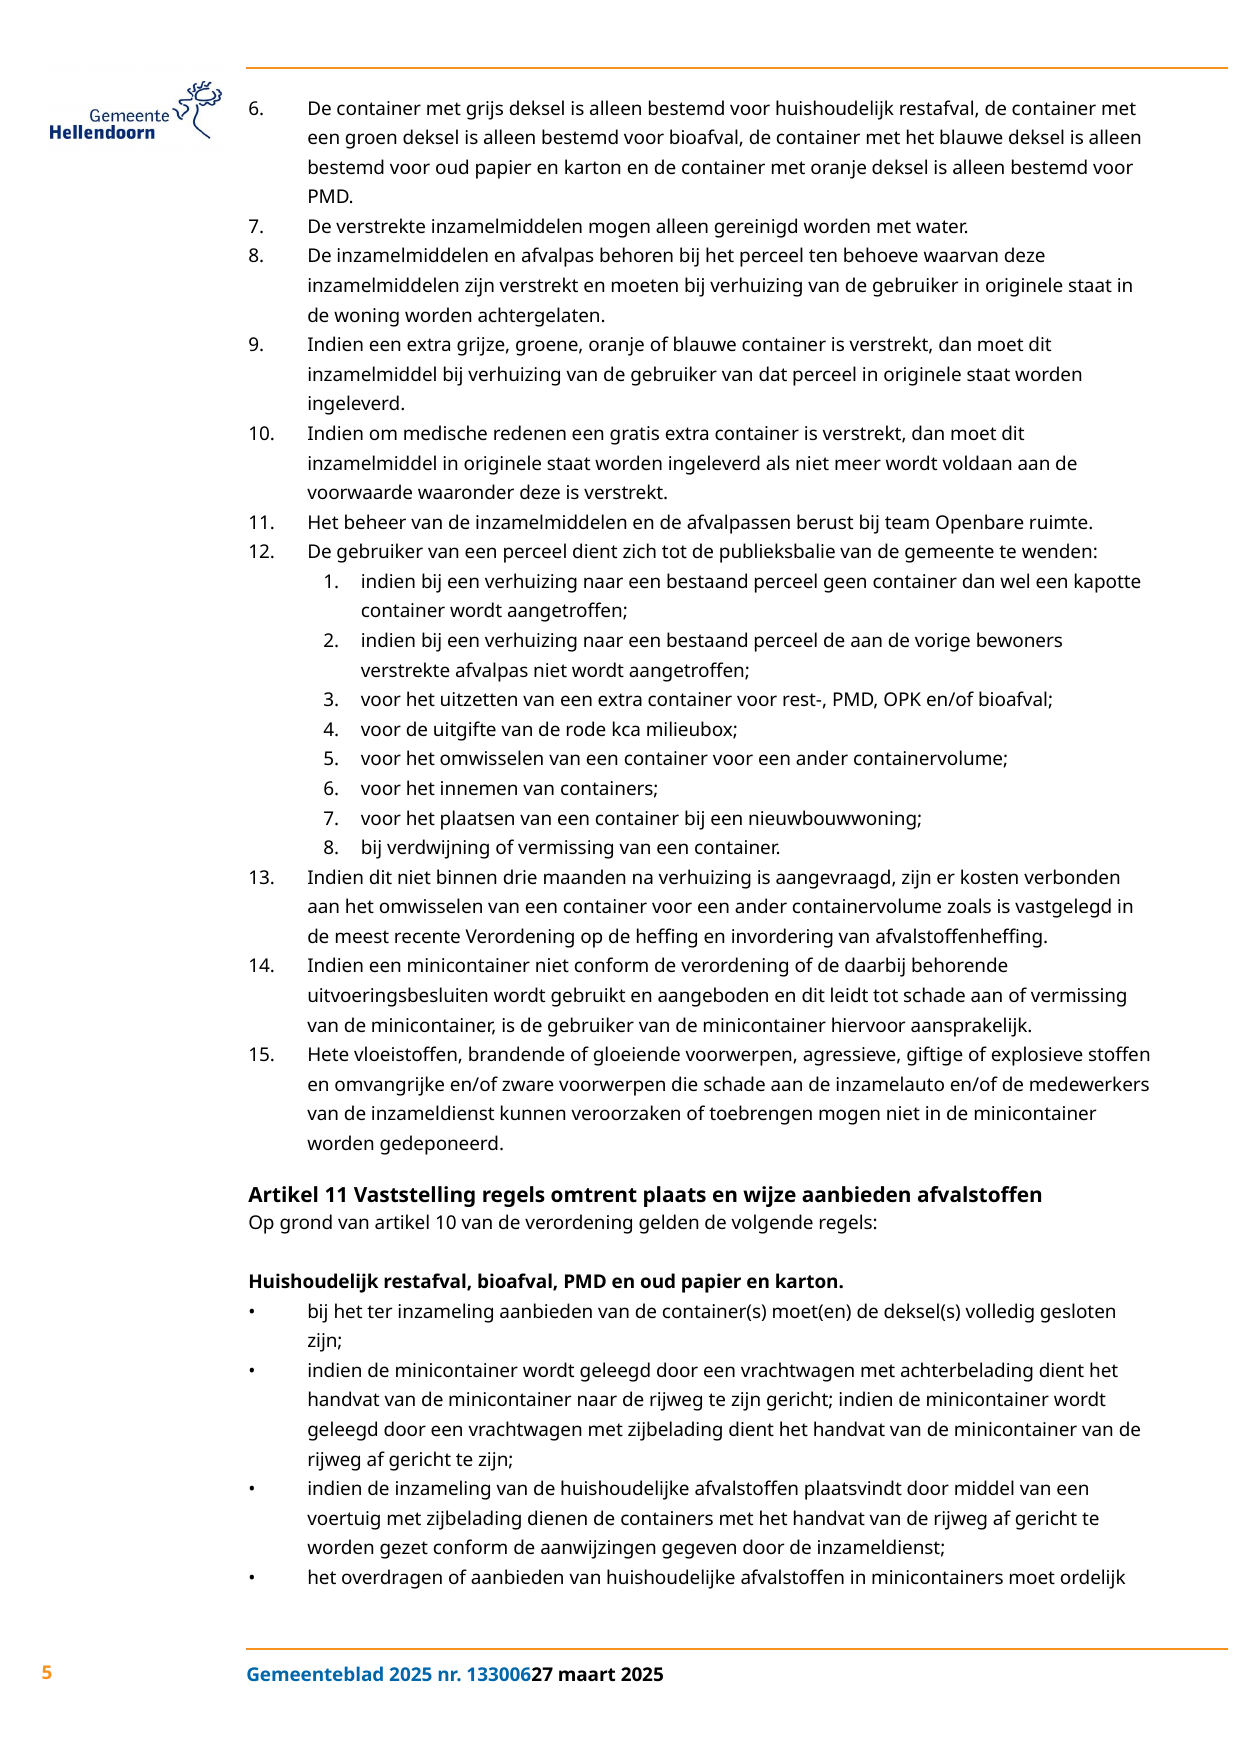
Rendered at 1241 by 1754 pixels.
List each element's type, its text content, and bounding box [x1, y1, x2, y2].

text Artikel 11 Vaststelling regels omtrent plaats en wijze aanbieden afvalstoffen [248, 1181, 1152, 1209]
list het overdragen of aanbieden van huishoudelijke afvalstoffen in minicontainers moet ordelijk [248, 1564, 1152, 1590]
list De container met grijs deksel is alleen bestemd voor huishoudelijk restafval, de container met een groen deksel is alleen bestemd voor bioafval, de container met het blauwe deksel is alleen bestemd voor oud papier en karton en de container met oranje deksel is alleen bestemd voor PMD. [248, 95, 1152, 209]
text Huishoudelijk restafval, bioafval, PMD en oud papier en karton. [248, 1268, 1152, 1294]
list De gebruiker van een perceel dient zich tot de publieksbalie van de gemeente te wenden: [248, 538, 1152, 564]
list Hete vloeistoffen, brandende of gloeiende voorwerpen, agressieve, giftige of explosieve stoffen en omvangrijke en/of zware voorwerpen die schade aan de inzamelauto en/of de medewerkers van de inzameldienst kunnen veroorzaken of toebrengen mogen niet in de minicontainer worden gedeponeerd. [248, 1041, 1152, 1156]
list bij het ter inzameling aanbieden van de container(s) moet(en) de deksel(s) volledig gesloten zijn; [248, 1298, 1152, 1353]
list voor de uitgifte van de rode kca milieubox; [323, 716, 1152, 742]
list De verstrekte inzamelmiddelen mogen alleen gereinigd worden met water. [248, 213, 1152, 239]
list Indien een extra grijze, groene, oranje of blauwe container is verstrekt, dan moet dit inzamelmiddel bij verhuizing van de gebruiker van dat perceel in originele staat worden ingeleverd. [248, 331, 1152, 416]
list Indien een minicontainer niet conform de verordening of de daarbij behorende uitvoeringsbesluiten wordt gebruikt en aangeboden en dit leidt tot schade aan of vermissing van de minicontainer, is de gebruiker van de minicontainer hiervoor aansprakelijk. [248, 953, 1152, 1038]
list indien bij een verhuizing naar een bestaand perceel de aan de vorige bewoners verstrekte afvalpas niet wordt aangetroffen; [323, 627, 1152, 683]
list voor het uitzetten van een extra container voor rest-, PMD, OPK en/of bioafval; [323, 686, 1152, 712]
list voor het plaatsen van een container bij een nieuwbouwwoning; [323, 805, 1152, 831]
list indien de inzameling van de huishoudelijke afvalstoffen plaatsvindt door middel van een voertuig met zijbelading dienen de containers met het handvat van de rijweg af gericht te worden gezet conform de aanwijzingen gegeven door de inzameldienst; [248, 1475, 1152, 1560]
list indien bij een verhuizing naar een bestaand perceel geen container dan wel een kapotte container wordt aangetroffen; [323, 568, 1152, 623]
list De inzamelmiddelen en afvalpas behoren bij het perceel ten behoeve waarvan deze inzamelmiddelen zijn verstrekt en moeten bij verhuizing van de gebruiker in originele staat in de woning worden achtergelaten. [248, 243, 1152, 328]
list bij verdwijning of vermissing van een container. [323, 834, 1152, 860]
list Indien dit niet binnen drie maanden na verhuizing is aangevraagd, zijn er kosten verbonden aan het omwisselen van een container voor een ander containervolume zoals is vastgelegd in de meest recente Verordening op de heffing en invordering van afvalstoffenheffing. [248, 864, 1152, 949]
text Op grond van artikel 10 van de verordening gelden de volgende regels: [248, 1209, 1152, 1235]
list indien de minicontainer wordt geleegd door een vrachtwagen met achterbelading dient het handvat van de minicontainer naar de rijweg te zijn gericht; indien de minicontainer wordt geleegd door een vrachtwagen met zijbelading dient het handvat van de minicontainer van de rijweg af gericht te zijn; [248, 1357, 1152, 1471]
list Het beheer van de inzamelmiddelen en de afvalpassen berust bij team Openbare ruimte. [248, 509, 1152, 535]
list voor het omwisselen van een container voor een ander containervolume; [323, 746, 1152, 771]
list voor het innemen van containers; [323, 775, 1152, 801]
list Indien om medische redenen een gratis extra container is verstrekt, dan moet dit inzamelmiddel in originele staat worden ingeleverd als niet meer wordt voldaan aan de voorwaarde waaronder deze is verstrekt. [248, 420, 1152, 505]
picture [41, 47, 231, 172]
